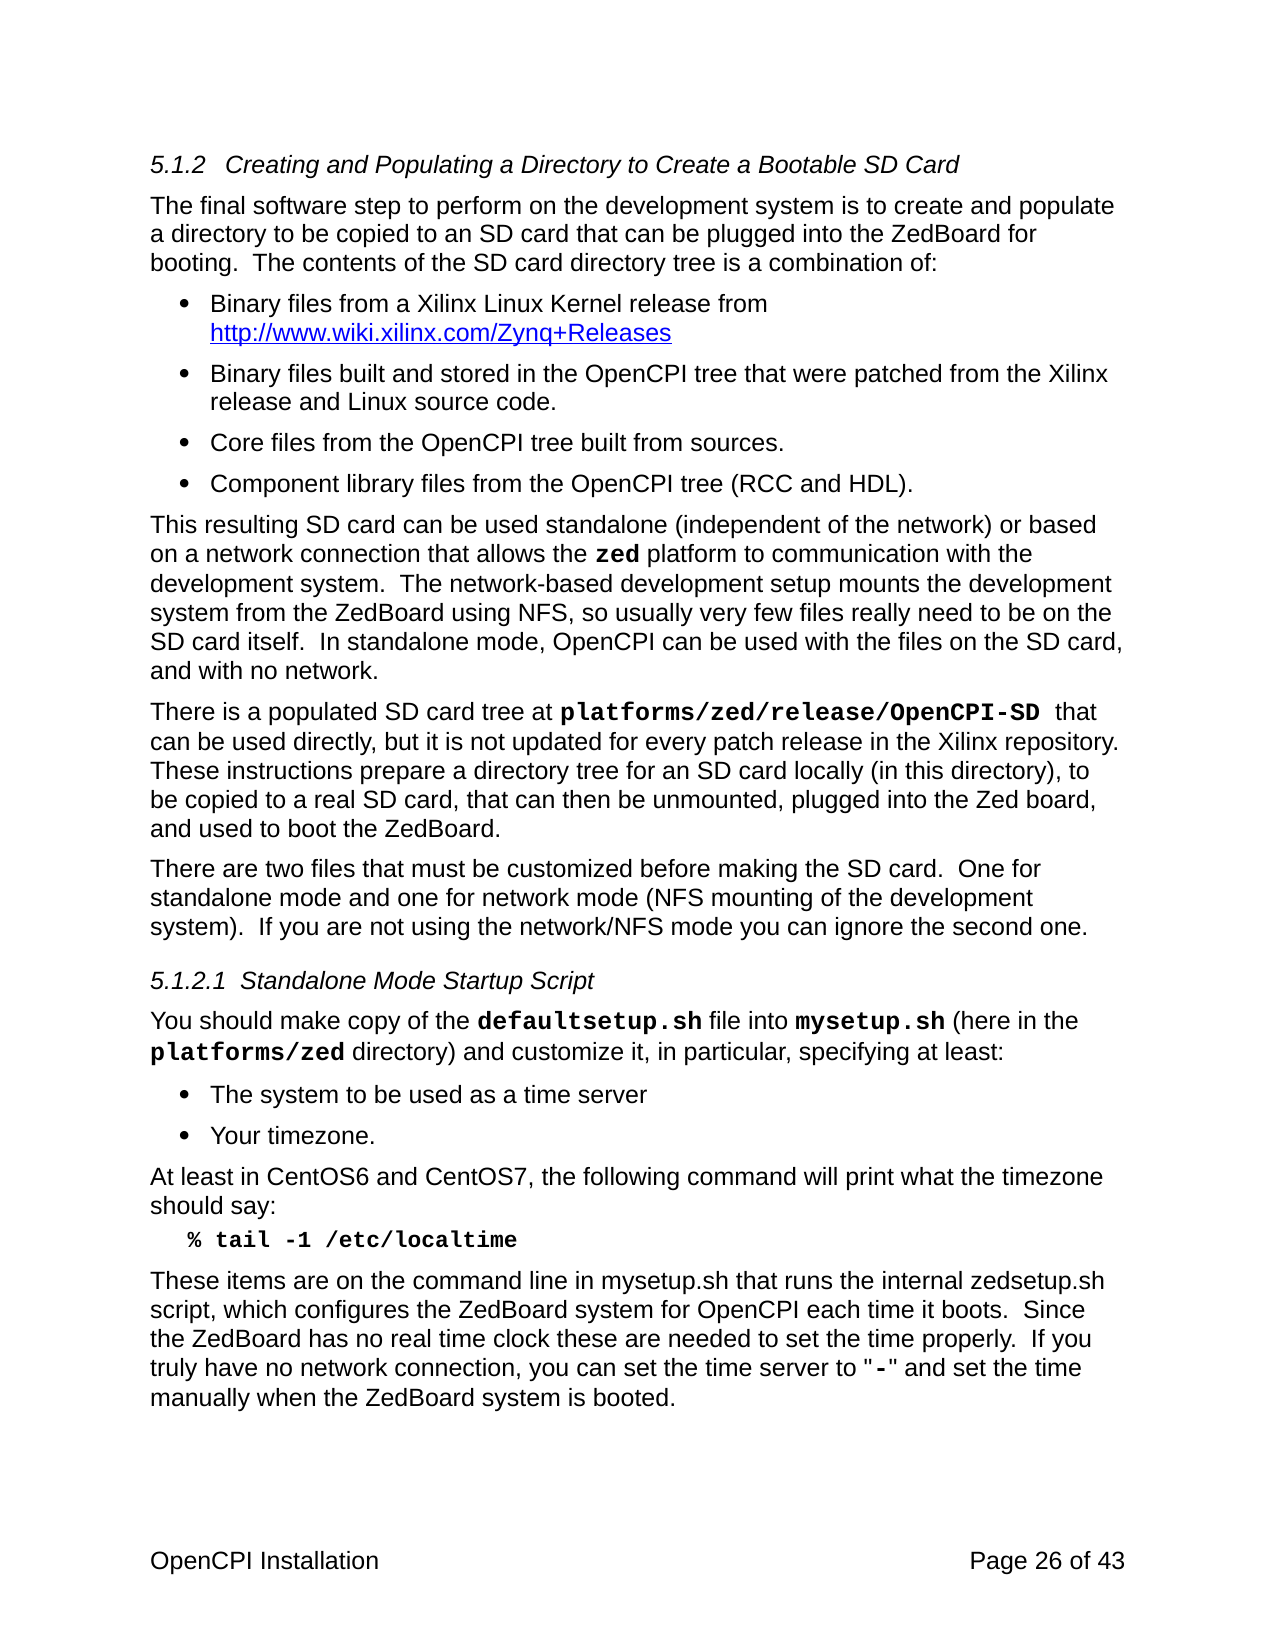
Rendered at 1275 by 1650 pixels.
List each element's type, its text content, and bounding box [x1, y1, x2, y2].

list Binary files from a Xilinx Linux Kernel release from http://www.wiki.xilinx.com/Zynq+Releases [180, 289, 1125, 347]
text There is a populated SD card tree at platforms/zed/release/OpenCPI-SD that can be used directly, but it is not updated for every patch release in the Xilinx repository. These instructions prepare a directory tree for an SD card locally (in this directory), to be copied to a real SD card, that can then be unmounted, plugged into the Zed board, and used to boot the ZedBoard. [150, 696, 1125, 842]
text At least in CentOS6 and CentOS7, the following command will print what the timezone should say: [150, 1162, 1125, 1219]
list Your timezone. [180, 1121, 1125, 1150]
subtitle Creating and Populating a Directory to Create a Bootable SD Card [150, 150, 1125, 179]
text This resulting SD card can be used standalone (independent of the network) or based on a network connection that allows the zed platform to communication with the development system. The network-based development setup mounts the development system from the ZedBoard using NFS, so usually very few files really need to be on the SD card itself. In standalone mode, OpenCPI can be used with the files on the SD card, and with no network. [150, 510, 1125, 684]
text % tail -1 /etc/localtime [187, 1228, 1125, 1254]
text These items are on the command line in mysetup.sh that runs the internal zedsetup.sh script, which configures the ZedBoard system for OpenCPI each time it boots. Since the ZedBoard has no real time clock these are needed to set the time properly. If you truly have no network connection, you can set the time server to "-" and set the time manually when the ZedBoard system is booted. [150, 1266, 1125, 1412]
text The final software step to perform on the development system is to create and populate a directory to be copied to an SD card that can be plugged into the ZedBoard for booting. The contents of the SD card directory tree is a combination of: [150, 191, 1125, 277]
list The system to be used as a time server [180, 1080, 1125, 1109]
text You should make copy of the defaultsetup.sh file into mysetup.sh (here in the platforms/zed directory) and customize it, in particular, specifying at least: [150, 1006, 1125, 1068]
list Binary files built and stored in the OpenCPI tree that were patched from the Xilinx release and Linux source code. [180, 358, 1125, 416]
subtitle Standalone Mode Startup Script [150, 966, 1125, 994]
list Core files from the OpenCPI tree built from sources. [180, 428, 1125, 457]
text There are two files that must be customized before making the SD card. One for standalone mode and one for network mode (NFS mounting of the development system). If you are not using the network/NFS mode you can ignore the second one. [150, 854, 1125, 941]
list Component library files from the OpenCPI tree (RCC and HDL). [180, 469, 1125, 498]
